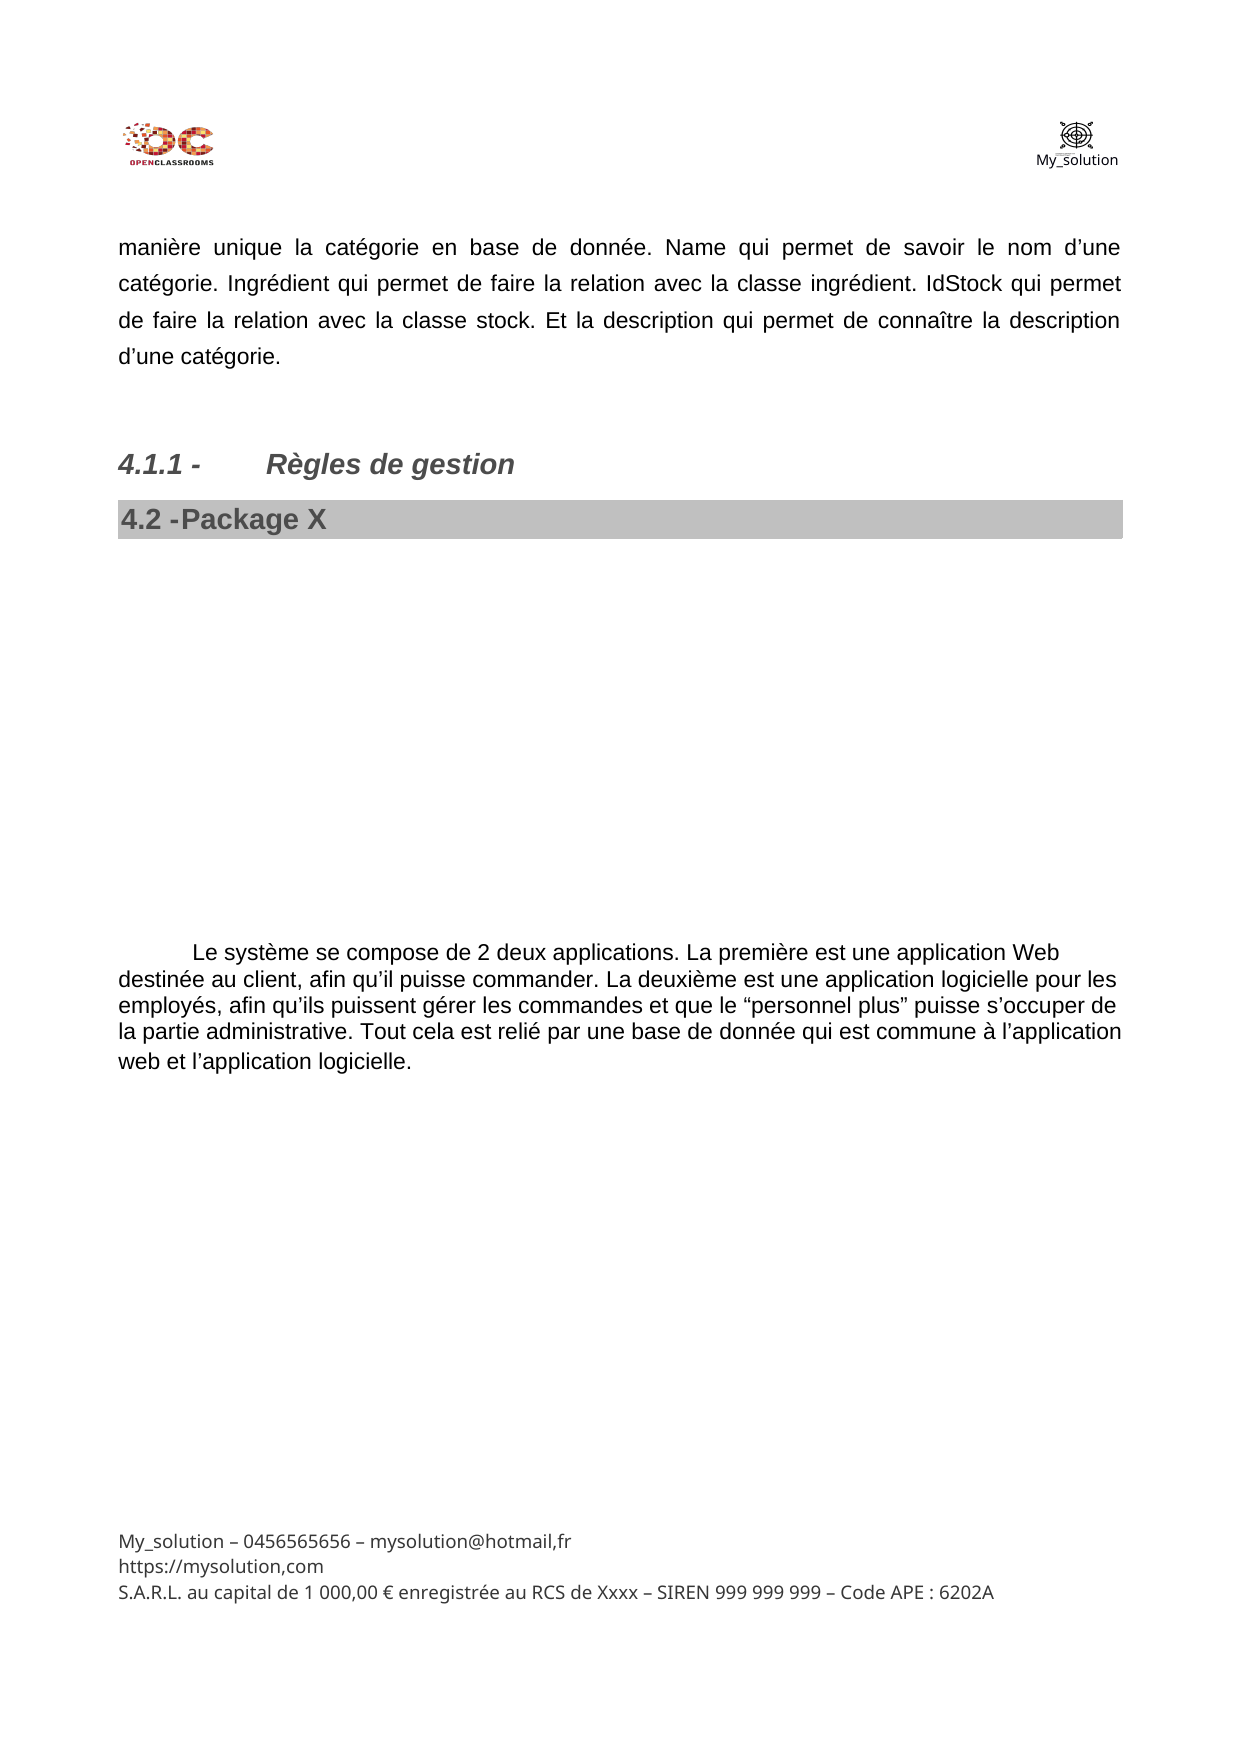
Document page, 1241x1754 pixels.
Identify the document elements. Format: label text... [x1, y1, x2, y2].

picture [1052, 118, 1101, 158]
subtitle Package X [119, 501, 1122, 538]
subtitle Règles de gestion [118, 447, 1122, 481]
text Le système se compose de 2 deux applications. La première est une application Web destinée au client, afin qu’il puisse commander. La deuxième est une application logicielle pour les employés, afin qu’ils puissent gérer les commandes et que le “personnel plus” puisse s’occuper de la partie administrative. Tout cela est relié par une base de donnée qui est commune à l’application web et l’application logicielle. [118, 939, 1122, 1076]
text manière unique la catégorie en base de donnée. Name qui permet de savoir le nom d’une catégorie. Ingrédient qui permet de faire la relation avec la classe ingrédient. IdStock qui permet de faire la relation avec la classe stock. Et la description qui permet de connaître la description d’une catégorie. [118, 234, 1122, 369]
picture [119, 118, 217, 170]
